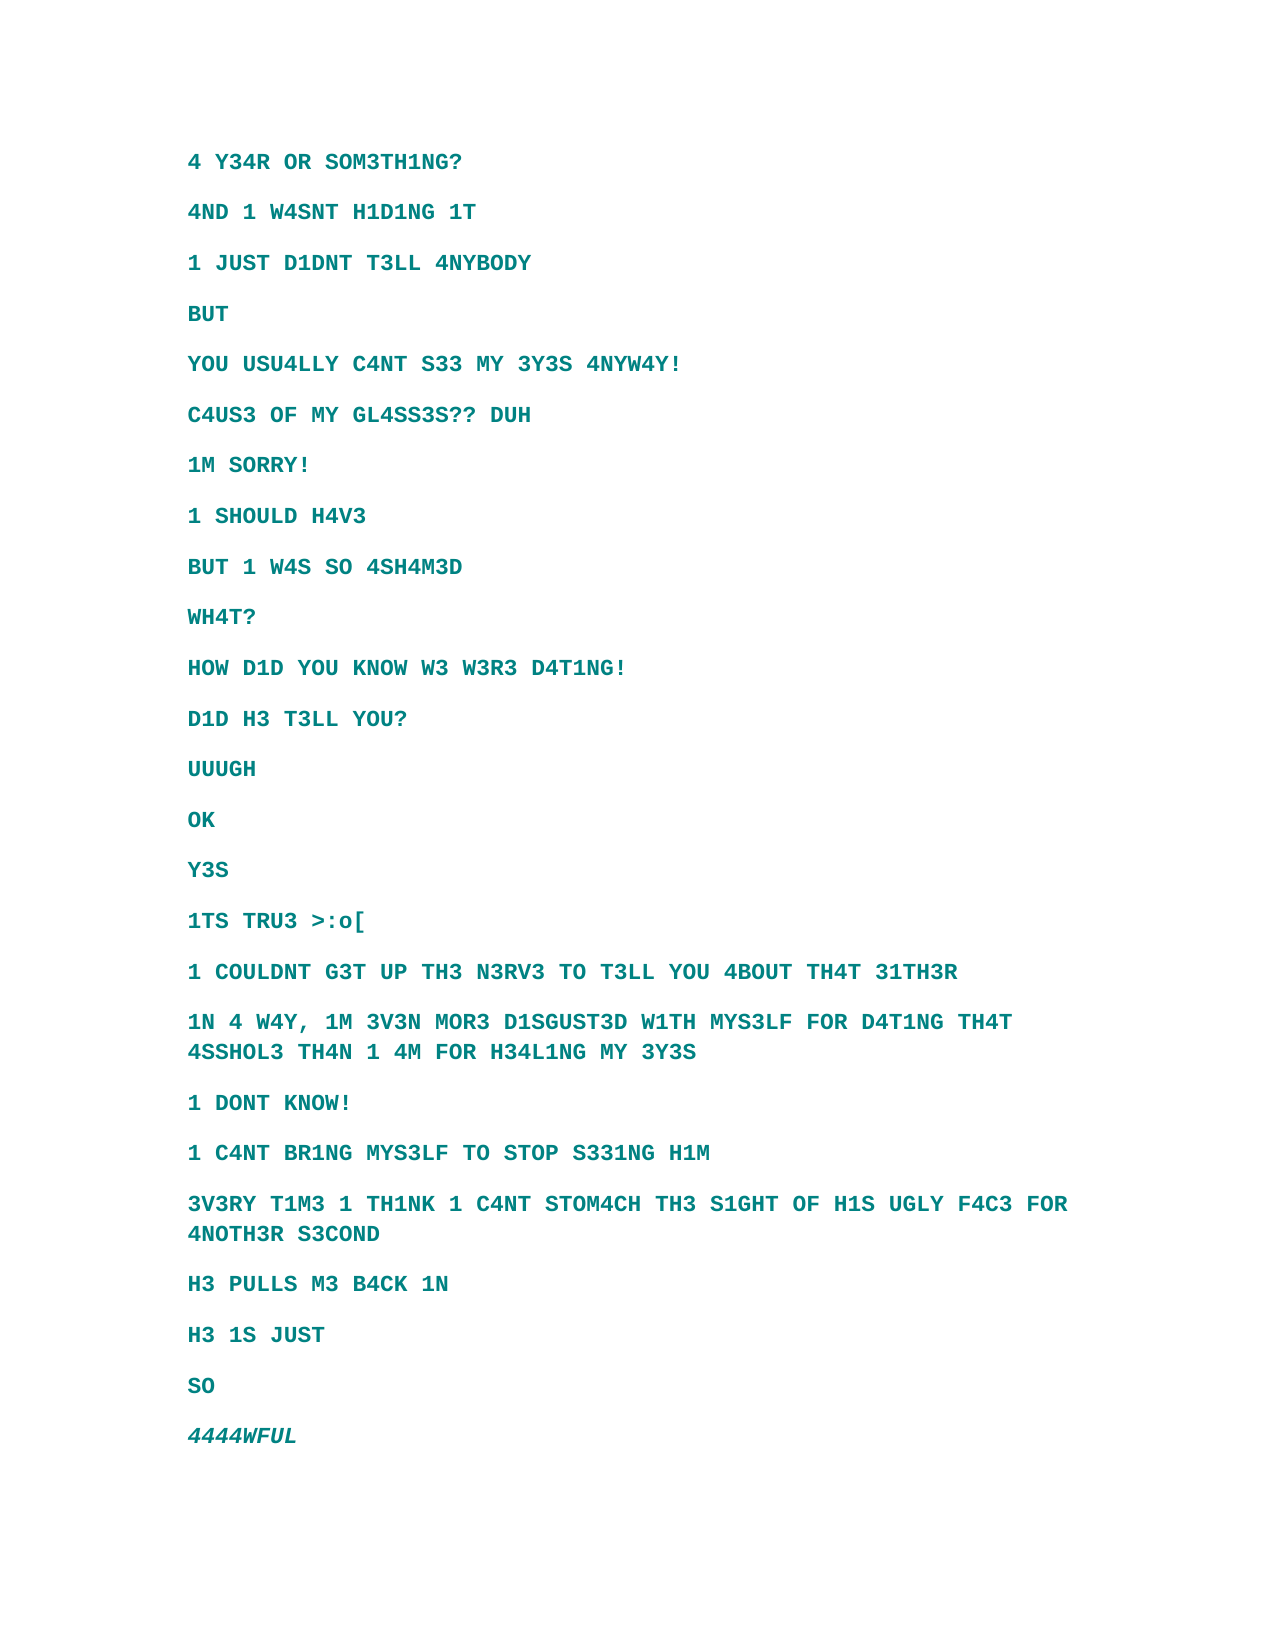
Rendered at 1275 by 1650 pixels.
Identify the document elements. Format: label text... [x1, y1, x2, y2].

text 4ND 1 W4SNT H1D1NG 1T [187, 201, 1087, 227]
text 4 Y34R OR SOM3TH1NG? [187, 150, 1087, 176]
text 3V3RY T1M3 1 TH1NK 1 C4NT STOM4CH TH3 S1GHT OF H1S UGLY F4C3 FOR 4NOTH3R S3COND [187, 1192, 1087, 1248]
text 1 C4NT BR1NG MYS3LF TO STOP S331NG H1M [187, 1142, 1087, 1168]
text UUUGH [187, 757, 1087, 783]
text BUT [187, 302, 1087, 328]
text HOW D1D YOU KNOW W3 W3R3 D4T1NG! [187, 656, 1087, 682]
text 1 JUST D1DNT T3LL 4NYBODY [187, 251, 1087, 277]
text WH4T? [187, 606, 1087, 632]
text 1N 4 W4Y, 1M 3V3N MOR3 D1SGUST3D W1TH MYS3LF FOR D4T1NG TH4T 4SSHOL3 TH4N 1 4M FOR H34L1NG MY 3Y3S [187, 1011, 1087, 1066]
text OK [187, 808, 1087, 834]
text C4US3 OF MY GL4SS3S?? DUH [187, 403, 1087, 429]
text H3 PULLS M3 B4CK 1N [187, 1273, 1087, 1299]
text SO [187, 1374, 1087, 1400]
text Y3S [187, 859, 1087, 885]
text 1TS TRU3 >:o[ [187, 909, 1087, 935]
text D1D H3 T3LL YOU? [187, 707, 1087, 733]
text YOU USU4LLY C4NT S33 MY 3Y3S 4NYW4Y! [187, 352, 1087, 378]
text 1M SORRY! [187, 454, 1087, 480]
text 4444WFUL [187, 1424, 1087, 1451]
text 1 SHOULD H4V3 [187, 504, 1087, 530]
text 1 DONT KNOW! [187, 1091, 1087, 1117]
text H3 1S JUST [187, 1323, 1087, 1349]
text BUT 1 W4S SO 4SH4M3D [187, 555, 1087, 581]
text 1 COULDNT G3T UP TH3 N3RV3 TO T3LL YOU 4BOUT TH4T 31TH3R [187, 960, 1087, 986]
